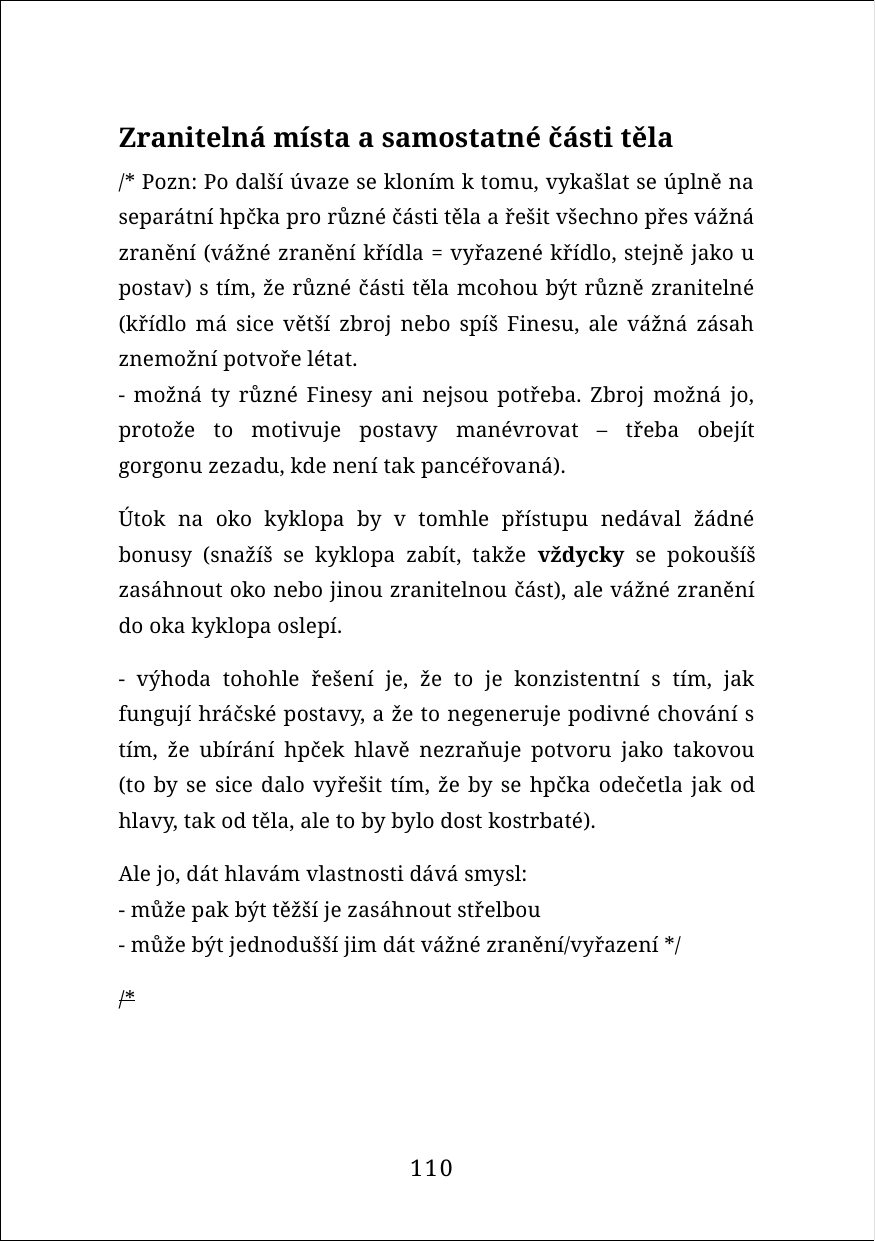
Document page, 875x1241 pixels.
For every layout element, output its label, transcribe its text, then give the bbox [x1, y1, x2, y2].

text - výhoda tohohle řešení je, že to je konzistentní s tím, jak fungují hráčské postavy, a že to negeneruje podivné chování s tím, že ubírání hpček hlavě nezraňuje potvoru jako takovou (to by se sice dalo vyřešit tím, že by se hpčka odečetla jak od hlavy, tak od těla, ale to by bylo dost kostrbaté). [118, 664, 756, 834]
subtitle Zranitelná místa a samostatné části těla [118, 118, 756, 155]
text Útok na oko kyklopa by v tomhle přístupu nedával žádné bonusy (snažíš se kyklopa zabít, takže vždycky se pokoušíš zasáhnout oko nebo jinou zranitelnou část), ale vážné zranění do oka kyklopa oslepí. [118, 504, 756, 639]
text /* Pozn: Po další úvaze se kloním k tomu, vykašlat se úplně na separátní hpčka pro různé části těla a řešit všechno přes vážná zranění (vážné zranění křídla = vyřazené křídlo, stejně jako u postav) s tím, že různé části těla mcohou být různě zranitelné (křídlo má sice větší zbroj nebo spíš Finesu, ale vážná zásah znemožní potvoře létat. - možná ty různé Finesy ani nejsou potřeba. Zbroj možná jo, protože to motivuje postavy manévrovat – třeba obejít gorgonu zezadu, kde není tak pancéřovaná). [118, 167, 756, 479]
text /* [118, 984, 756, 1012]
text Ale jo, dát hlavám vlastnosti dává smysl: - může pak být těžší je zasáhnout střelbou - může být jednodušší jim dát vážné zranění/vyřazení */ [118, 859, 756, 959]
